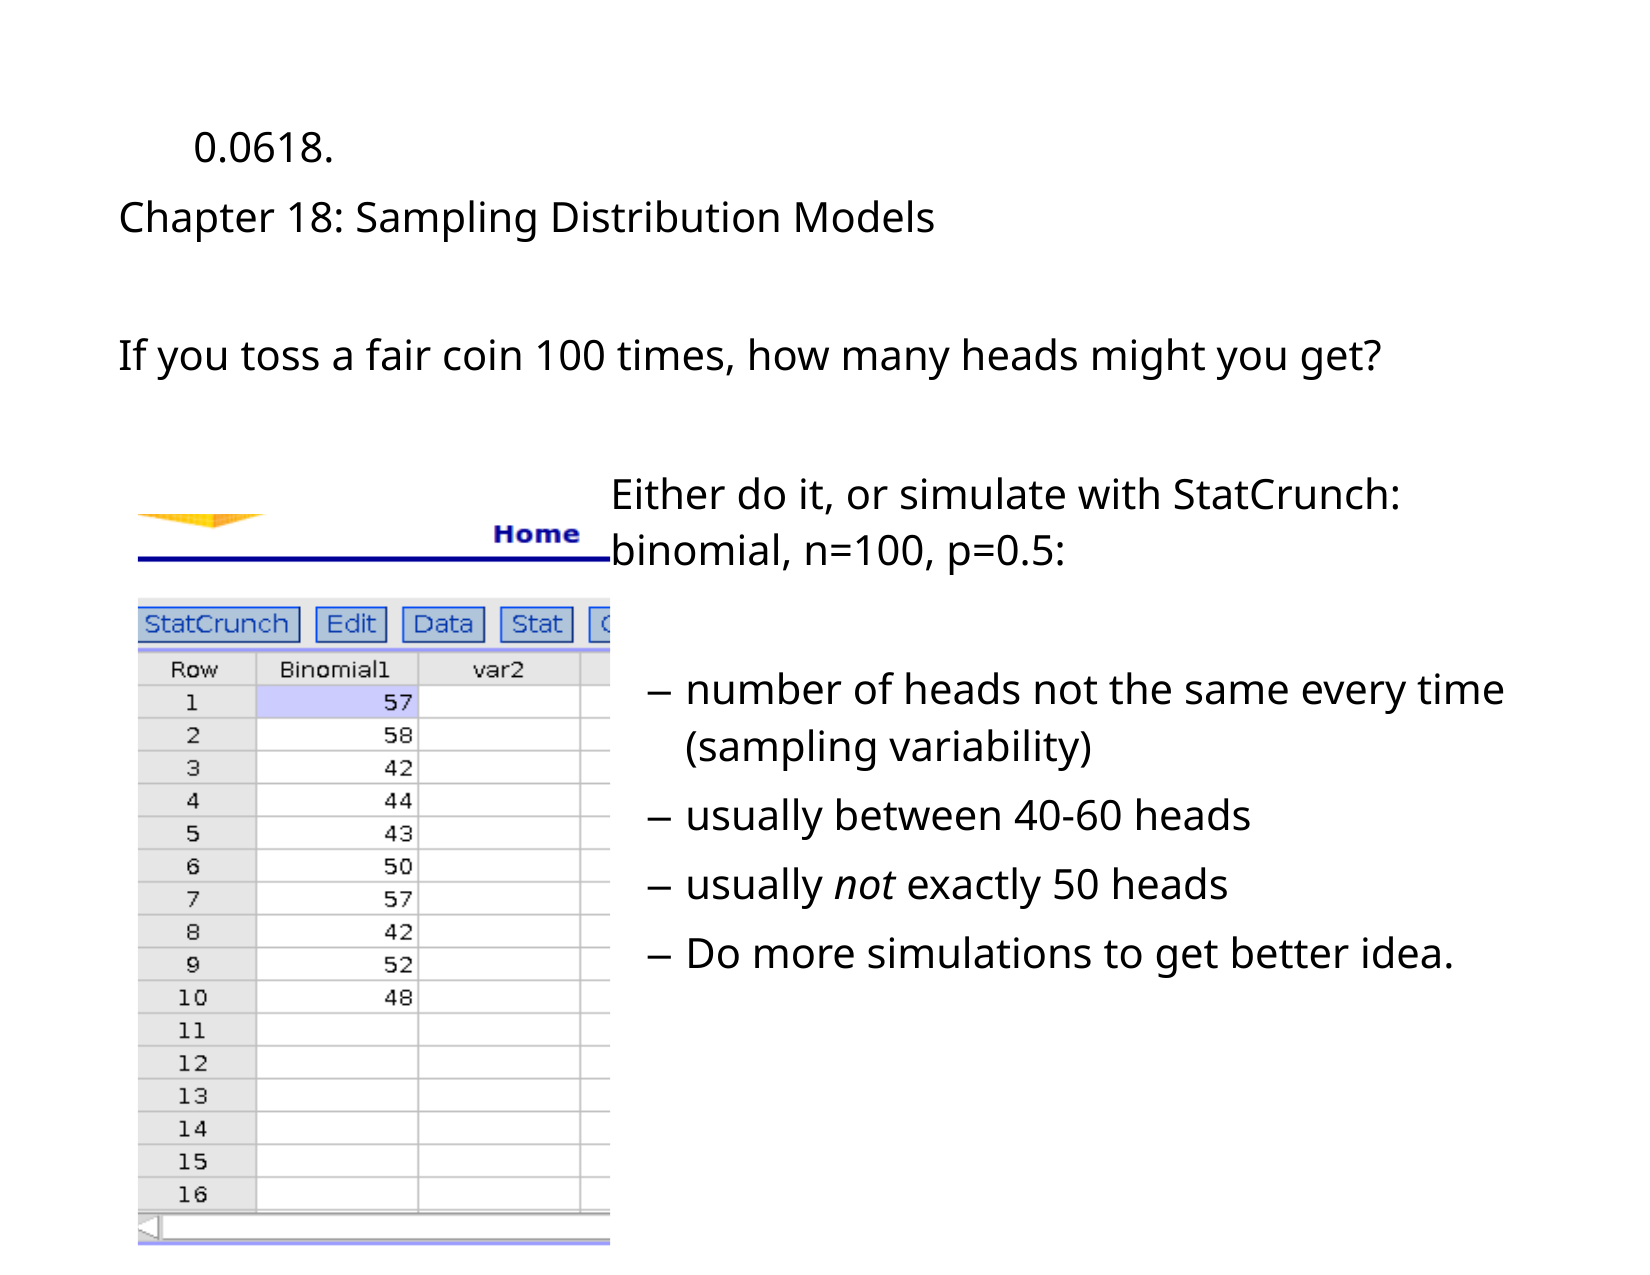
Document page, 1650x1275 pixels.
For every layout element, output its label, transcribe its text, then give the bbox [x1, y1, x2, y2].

list 0.0618. [156, 118, 1532, 175]
list Do more simulations to get better idea. [608, 924, 1532, 981]
text Chapter 18: Sampling Distribution Models [118, 187, 1532, 244]
text Either do it, or simulate with StatCrunch: binomial, n=100, p=0.5: [118, 464, 1532, 578]
picture [137, 514, 373, 1260]
text If you toss a fair coin 100 times, how many heads might you get? [118, 326, 1532, 383]
list usually between 40-60 heads [608, 786, 1532, 843]
list number of heads not the same every time (sampling variability) [608, 660, 1532, 773]
list usually not exactly 50 heads [608, 855, 1532, 912]
